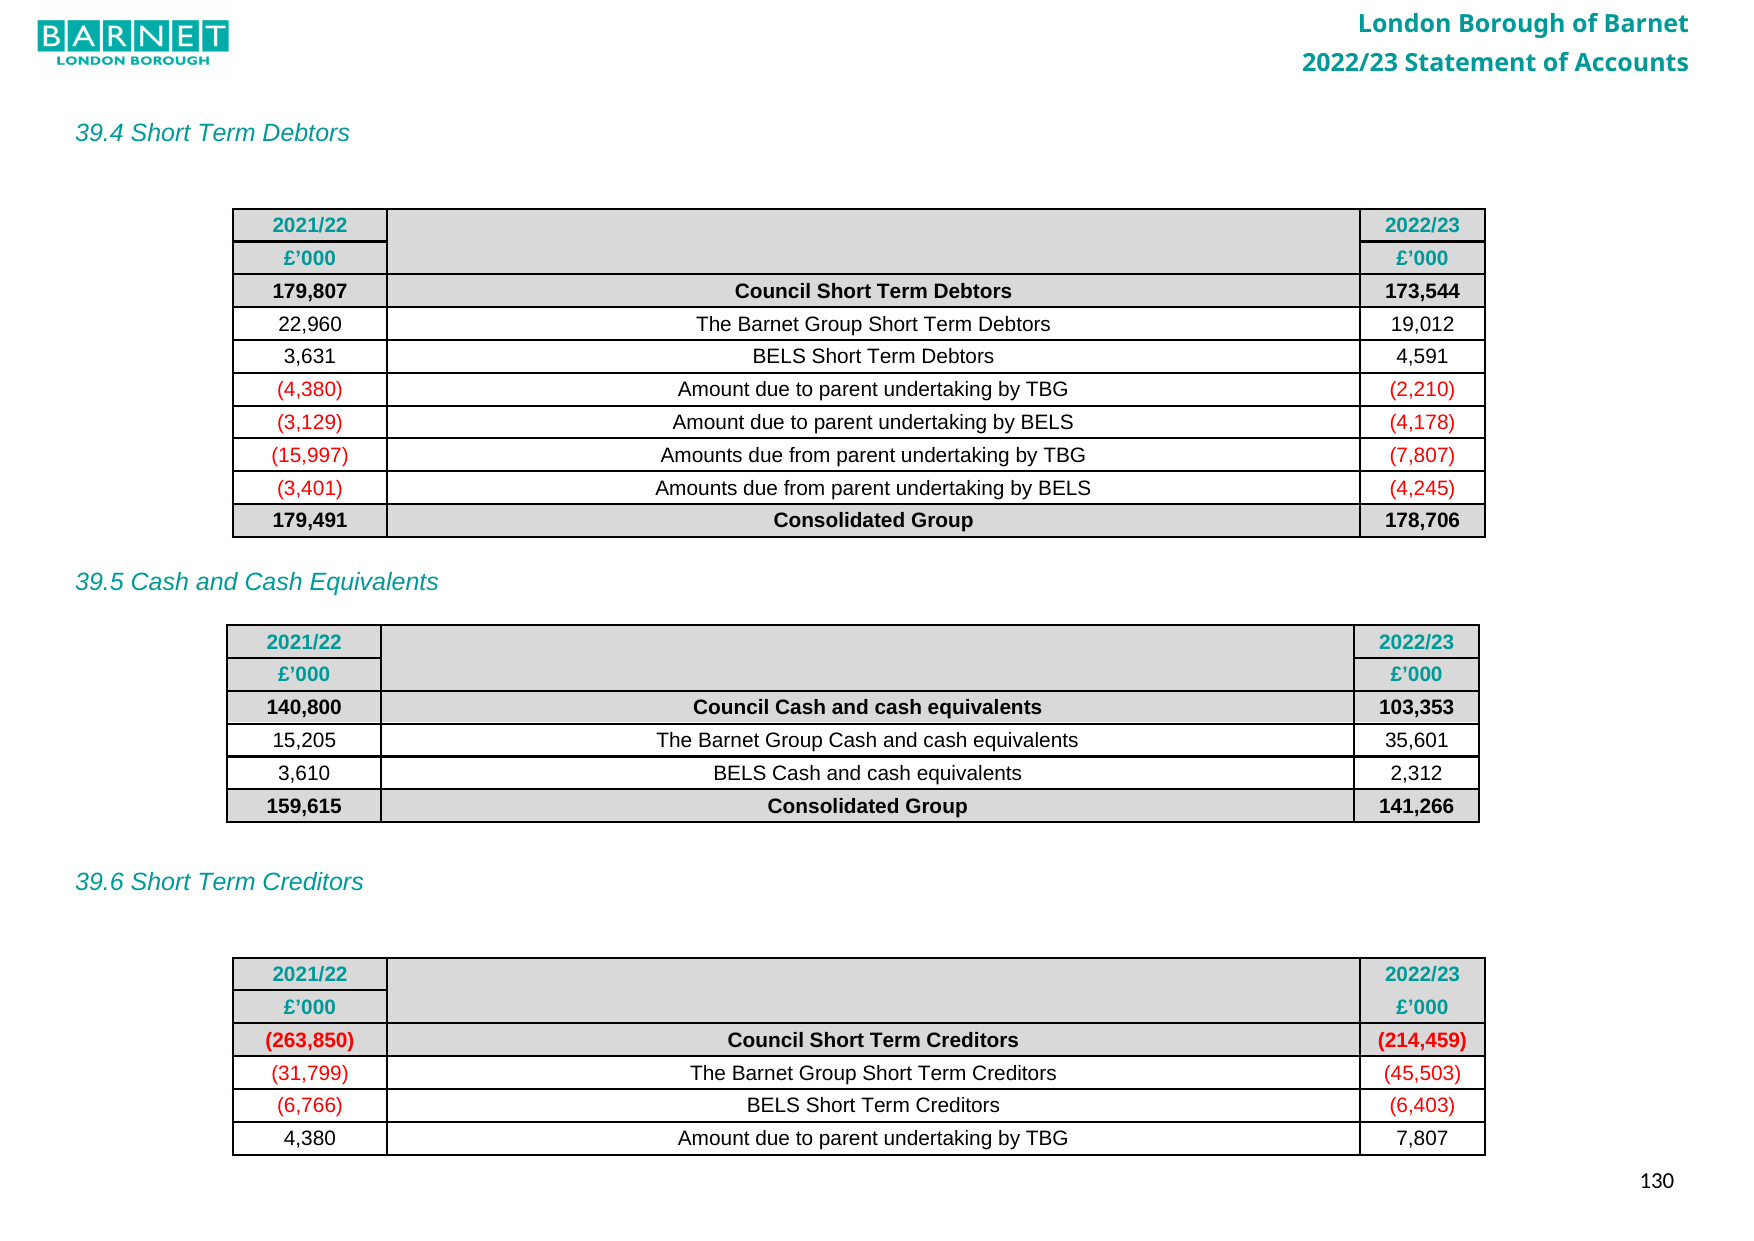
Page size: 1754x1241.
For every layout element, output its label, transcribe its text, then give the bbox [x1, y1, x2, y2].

table_cell 4,591 [1361, 341, 1484, 372]
table_cell 15,205 [228, 725, 380, 755]
table_cell £’000 [234, 991, 386, 1022]
table_cell £’000 [234, 243, 386, 273]
table_cell 179,491 [234, 505, 386, 536]
table_cell (3,401) [234, 472, 386, 503]
table_header 2022/23 [1361, 959, 1484, 989]
table_cell 19,012 [1361, 308, 1484, 339]
table_cell (7,807) [1361, 439, 1484, 470]
table_cell Amounts due from parent undertaking by BELS [388, 472, 1359, 503]
table_cell £’000 [1355, 659, 1478, 690]
table_cell 3,631 [234, 341, 386, 372]
table_cell (4,380) [234, 374, 386, 404]
table_cell (15,997) [234, 439, 386, 470]
table_cell £’000 [1361, 989, 1484, 1022]
table_cell The Barnet Group Short Term Creditors [388, 1057, 1359, 1088]
table_cell (4,178) [1361, 407, 1484, 437]
table_cell Amount due to parent undertaking by TBG [388, 1123, 1359, 1153]
table_cell Council Cash and cash equivalents [382, 692, 1353, 722]
table_cell Amount due to parent undertaking by TBG [388, 374, 1359, 404]
table_cell BELS Cash and cash equivalents [382, 758, 1353, 788]
table_cell 140,800 [228, 692, 380, 722]
table_header 2021/22 [234, 959, 386, 989]
table_header [388, 959, 1359, 1022]
table_cell (6,403) [1361, 1090, 1484, 1121]
table_cell (45,503) [1361, 1057, 1484, 1088]
table_cell 178,706 [1361, 505, 1484, 536]
table_header [388, 210, 1359, 273]
table_cell 3,610 [228, 758, 380, 788]
table_cell Consolidated Group [388, 505, 1359, 536]
table_cell 4,380 [234, 1123, 386, 1153]
table_cell Consolidated Group [382, 790, 1353, 821]
subtitle 39.4 Short Term Debtors [75, 118, 1689, 147]
table_cell (4,245) [1361, 472, 1484, 503]
table_cell Council Short Term Debtors [388, 275, 1359, 306]
table_header [382, 626, 1353, 690]
table_cell £’000 [228, 659, 380, 690]
subtitle 39.6 Short Term Creditors [75, 867, 1689, 896]
table_cell (31,799) [234, 1057, 386, 1088]
table_cell The Barnet Group Short Term Debtors [388, 308, 1359, 339]
table_cell The Barnet Group Cash and cash equivalents [382, 725, 1353, 755]
table_cell Amount due to parent undertaking by BELS [388, 407, 1359, 437]
table_cell 141,266 [1355, 790, 1478, 821]
table_header 2022/23 [1355, 626, 1478, 657]
table_cell Council Short Term Creditors [388, 1024, 1359, 1055]
table_cell 35,601 [1355, 725, 1478, 755]
table_cell (263,850) [234, 1024, 386, 1055]
table_header 2021/22 [228, 626, 380, 657]
table_cell (2,210) [1361, 374, 1484, 404]
table_cell Amounts due from parent undertaking by TBG [388, 439, 1359, 470]
table_cell 159,615 [228, 790, 380, 821]
table_cell BELS Short Term Creditors [388, 1090, 1359, 1121]
table_cell 173,544 [1361, 275, 1484, 306]
table_header 2022/23 [1361, 210, 1484, 240]
table_cell (214,459) [1361, 1024, 1484, 1055]
table_cell 179,807 [234, 275, 386, 306]
table_cell 103,353 [1355, 692, 1478, 722]
table_cell BELS Short Term Debtors [388, 341, 1359, 372]
table_cell (3,129) [234, 407, 386, 437]
table_cell 22,960 [234, 308, 386, 339]
subtitle 39.5 Cash and Cash Equivalents [75, 567, 1689, 595]
table_header 2021/22 [234, 210, 386, 240]
table_cell (6,766) [234, 1090, 386, 1121]
table_cell £’000 [1361, 243, 1484, 273]
table_cell 7,807 [1361, 1123, 1484, 1153]
table_cell 2,312 [1355, 758, 1478, 788]
